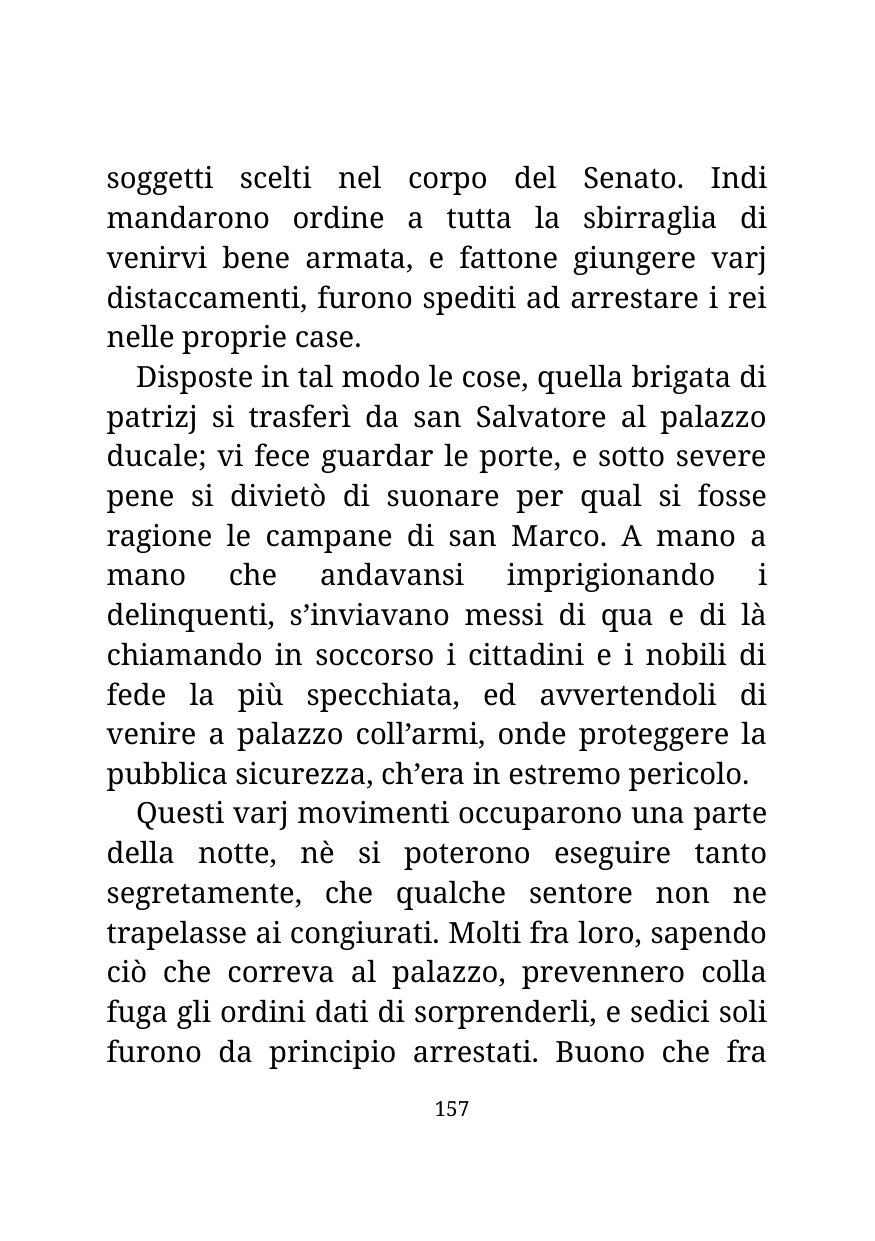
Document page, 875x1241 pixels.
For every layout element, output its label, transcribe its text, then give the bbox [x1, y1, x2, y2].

text Disposte in tal modo le cose, quella brigata di patrizj si trasferì da san Salvatore al palazzo ducale; vi fece guardar le porte, e sotto severe pene si divietò di suonare per qual si fosse ragione le campane di san Marco. A mano a mano che andavansi imprigionando i delinquenti, s’inviavano messi di qua e di là chiamando in soccorso i cittadini e i nobili di fede la più specchiata, ed avvertendoli di venire a palazzo coll’armi, onde proteggere la pubblica sicurezza, ch’era in estremo pericolo. [106, 356, 768, 793]
text Questi varj movimenti occuparono una parte della notte, nè si poterono eseguire tanto segretamente, che qualche sentore non ne trapelasse ai congiurati. Molti fra loro, sapendo ciò che correva al palazzo, prevennero colla fuga gli ordini dati di sorprenderli, e sedici soli furono da principio arrestati. Buono che fra [106, 793, 768, 1071]
text soggetti scelti nel corpo del Senato. Indi mandarono ordine a tutta la sbirraglia di venirvi bene armata, e fattone giungere varj distaccamenti, furono spediti ad arrestare i rei nelle proprie case. [106, 158, 768, 356]
